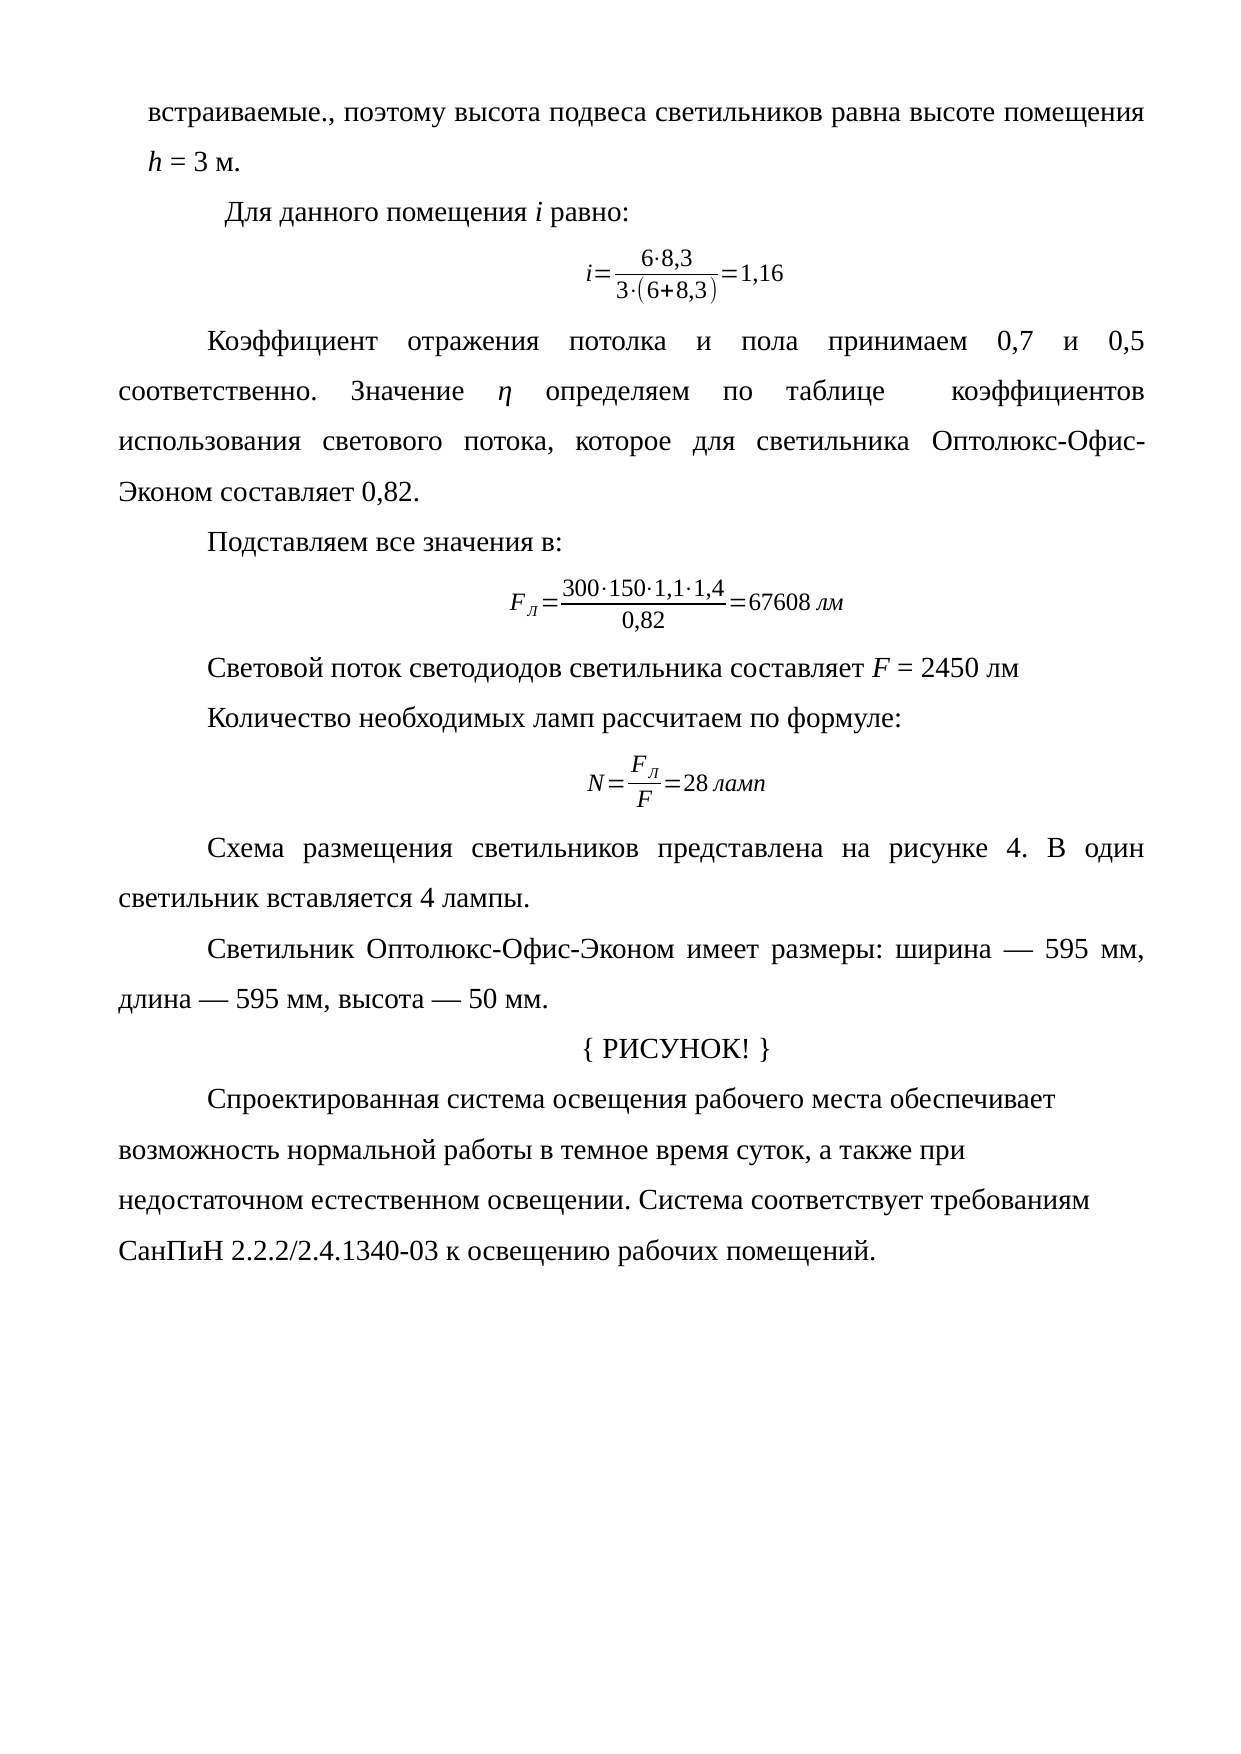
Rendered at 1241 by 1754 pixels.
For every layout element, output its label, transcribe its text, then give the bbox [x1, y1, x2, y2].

text Световой поток светодиодов светильника составляет F = 2450 лм [118, 650, 1146, 683]
text Количество необходимых ламп рассчитаем по формуле: [118, 700, 1146, 734]
text Коэффициент отражения потолка и пола принимаем 0,7 и 0,5 соответственно. Значение η определяем по таблице коэффициентов использования светового потока, которое для светильника Оптолюкс-Офис-Эконом составляет 0,82. [118, 323, 1146, 507]
text встраиваемые., поэтому высота подвеса светильников равна высоте помещения h = 3 м. [148, 94, 1146, 178]
text Для данного помещения i равно: [148, 194, 1146, 228]
text Подставляем все значения в: [118, 524, 1146, 557]
text Светильник Оптолюкс-Офис-Эконом имеет размеры: ширина — 595 мм, длина — 595 мм, высота — 50 мм. [118, 931, 1146, 1014]
text Спроектированная система освещения рабочего места обеспечивает возможность нормальной работы в темное время суток, а также при недостаточном естественном освещении. Система соответствует требованиям СанПиН 2.2.2/2.4.1340-03 к освещению рабочих помещений. [118, 1082, 1146, 1266]
text { РИСУНОК! } [118, 1031, 1146, 1065]
text Схема размещения светильников представлена на рисунке 4. В один светильник вставляется 4 лампы. [118, 830, 1146, 914]
